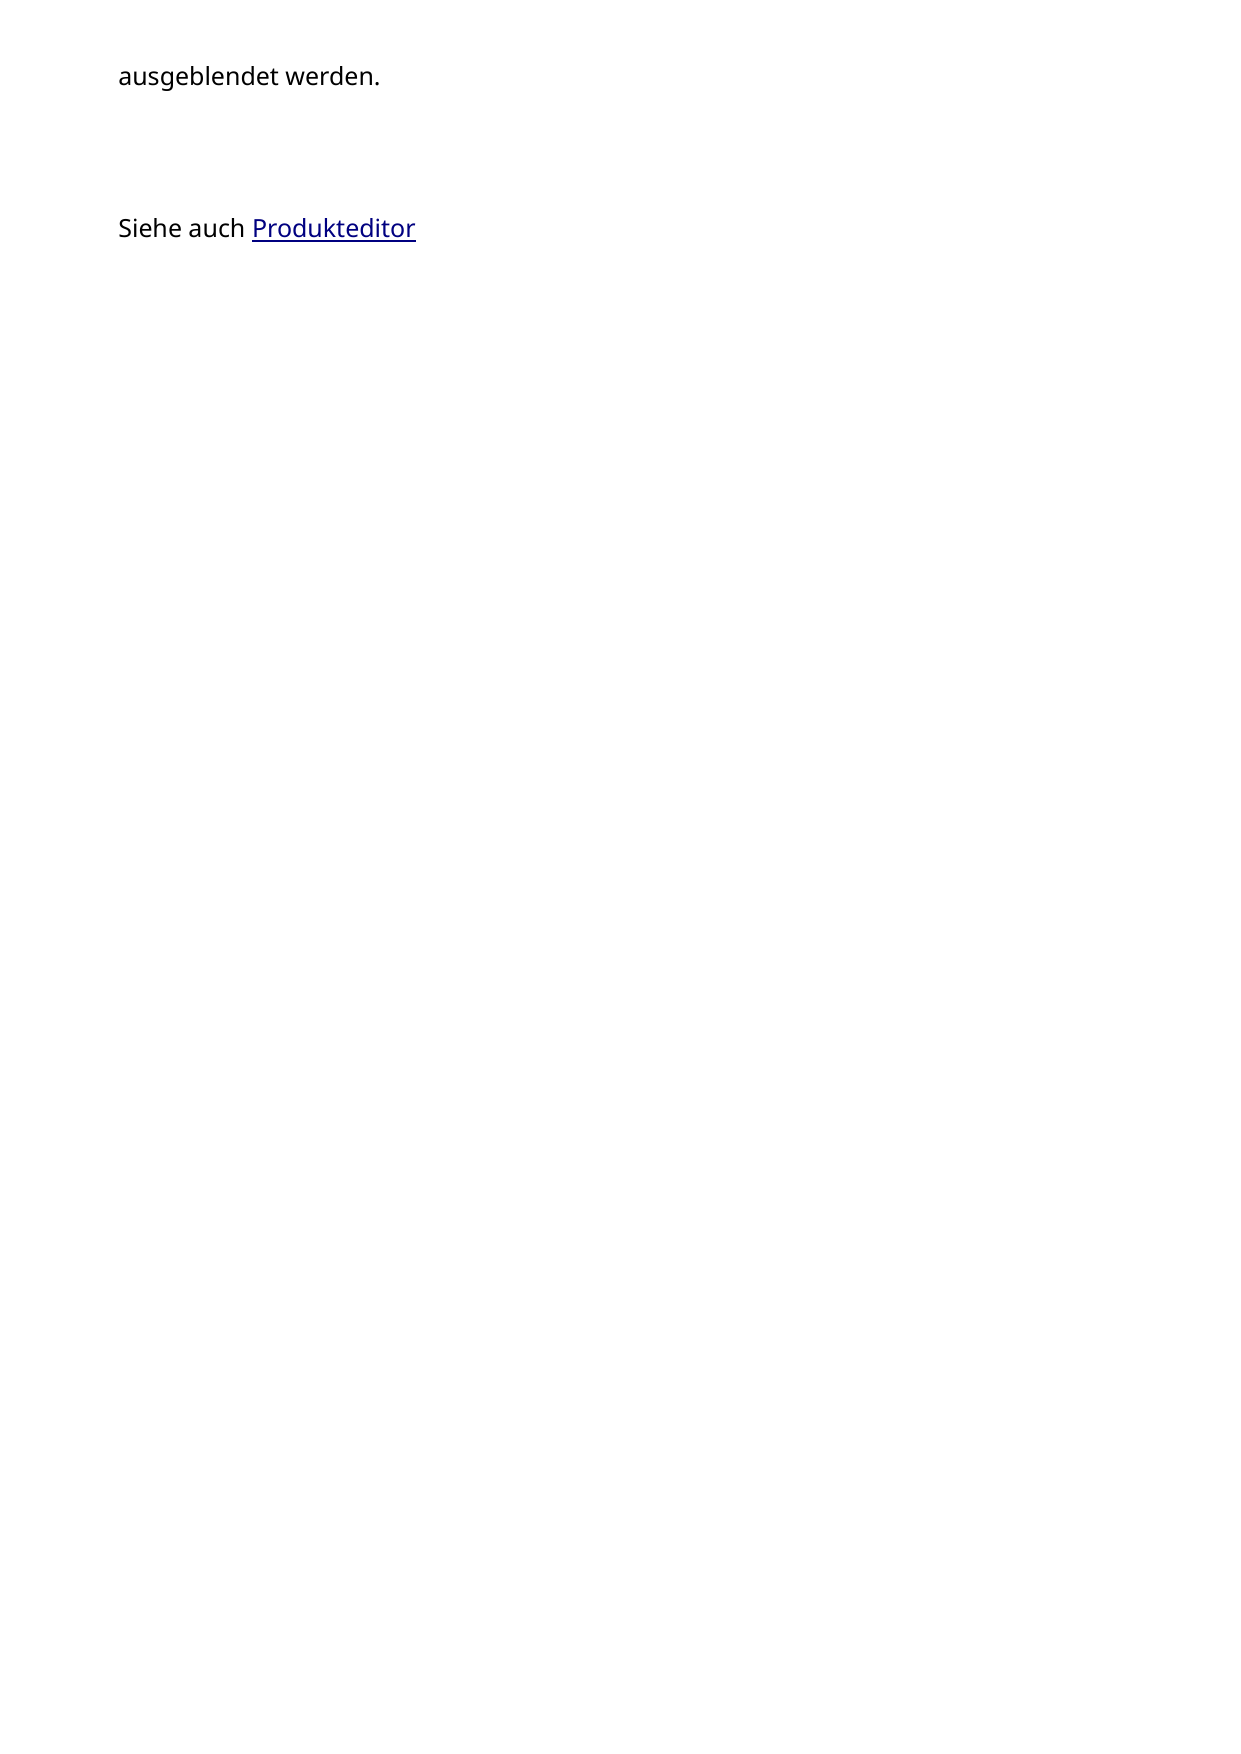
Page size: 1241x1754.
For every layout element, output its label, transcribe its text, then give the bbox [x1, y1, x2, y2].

text ausgeblendet werden. [118, 59, 1181, 93]
text Siehe auch Produkteditor [118, 211, 1181, 245]
